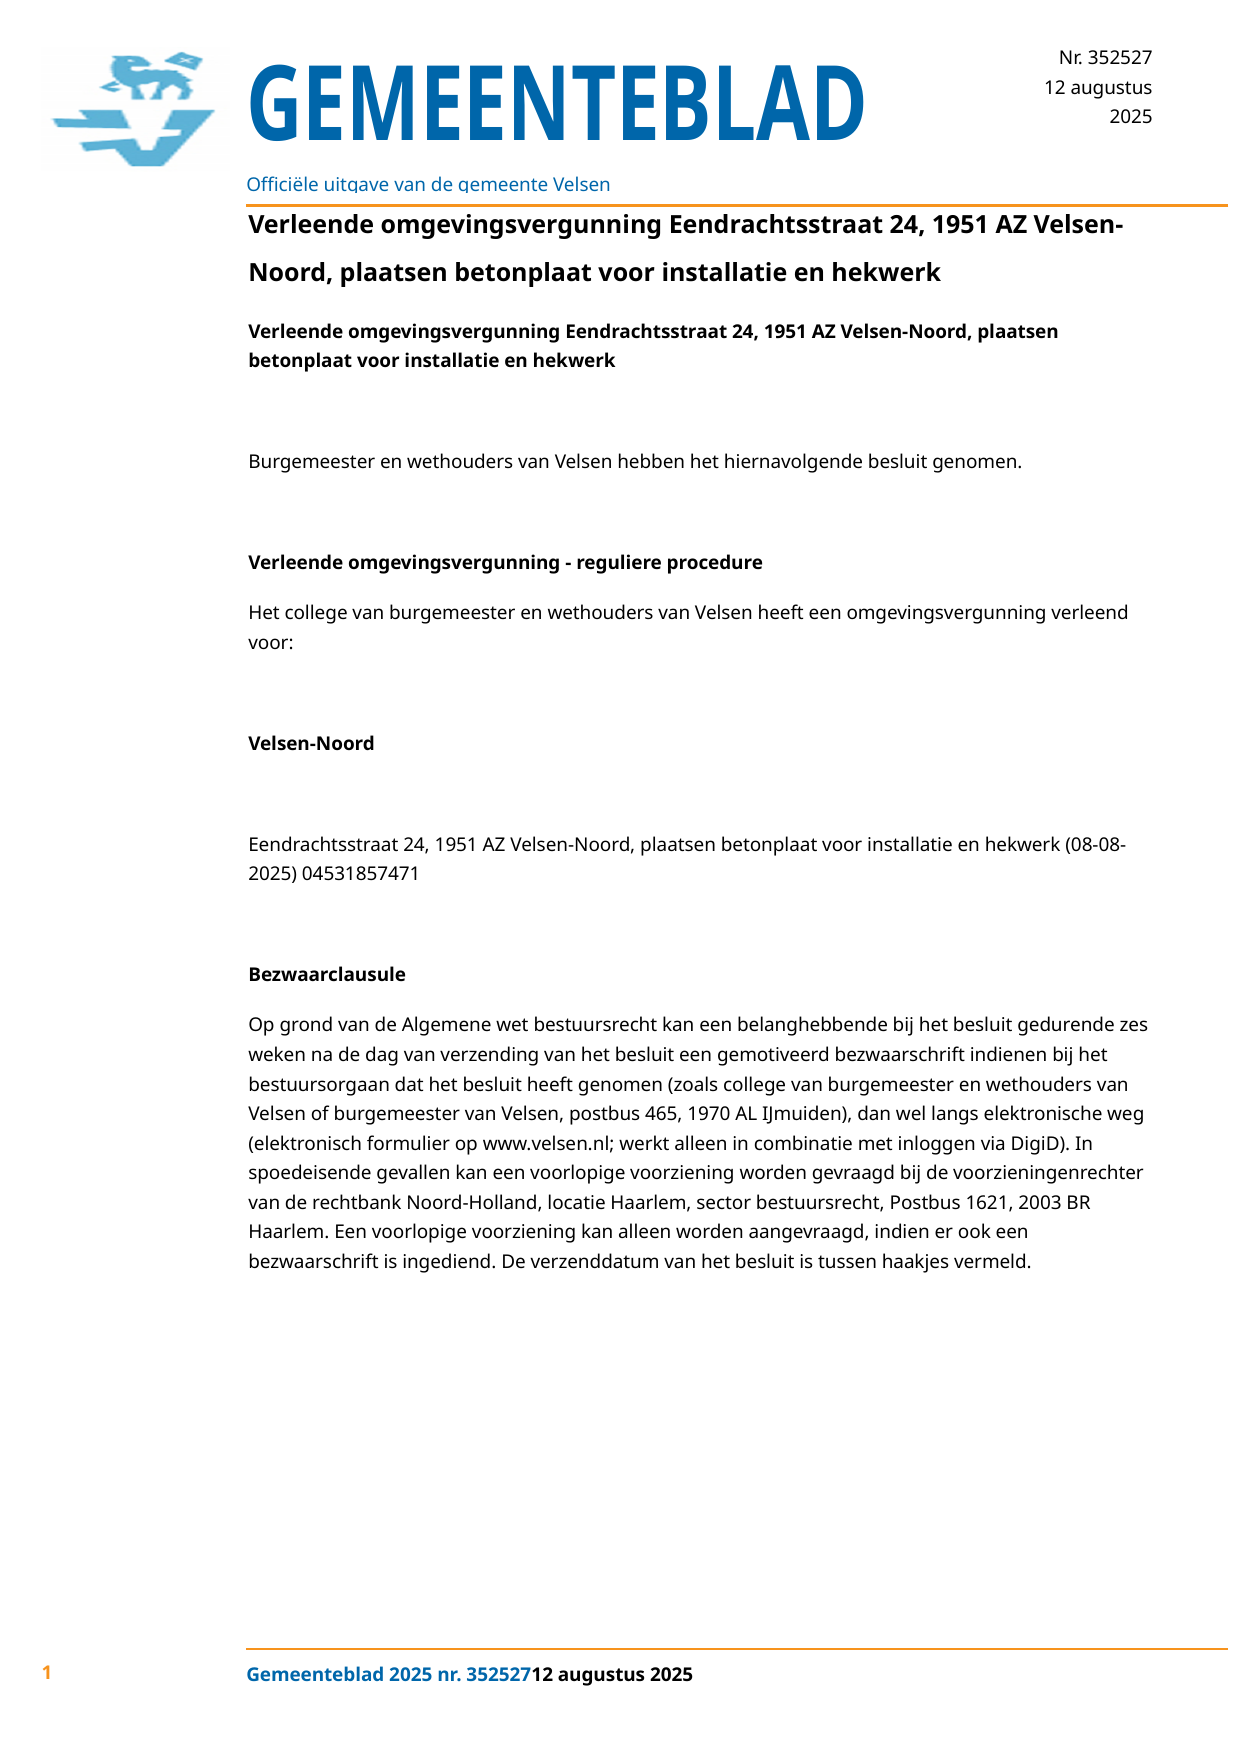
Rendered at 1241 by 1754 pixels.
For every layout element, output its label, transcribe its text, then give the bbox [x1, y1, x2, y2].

text Verleende omgevingsvergunning Eendrachtsstraat 24, 1951 AZ Velsen-Noord, plaatsen betonplaat voor installatie en hekwerk [248, 318, 1152, 373]
text Eendrachtsstraat 24, 1951 AZ Velsen-Noord, plaatsen betonplaat voor installatie en hekwerk (08-08-2025) 04531857471 [248, 831, 1152, 886]
text Velsen-Noord [248, 730, 1152, 756]
text Op grond van de Algemene wet bestuursrecht kan een belanghebbende bij het besluit gedurende zes weken na de dag van verzending van het besluit een gemotiveerd bezwaarschrift indienen bij het bestuursorgaan dat het besluit heeft genomen (zoals college van burgemeester en wethouders van Velsen of burgemeester van Velsen, postbus 465, 1970 AL IJmuiden), dan wel langs elektronische weg (elektronisch formulier op www.velsen.nl; werkt alleen in combinatie met inloggen via DigiD). In spoedeisende gevallen kan een voorlopige voorziening worden gevraagd bij de voorzieningenrechter van de rechtbank Noord-Holland, locatie Haarlem, sector bestuursrecht, Postbus 1621, 2003 BR Haarlem. Een voorlopige voorziening kan alleen worden aangevraagd, indien er ook een bezwaarschrift is ingediend. De verzenddatum van het besluit is tussen haakjes vermeld. [248, 1012, 1152, 1274]
text Verleende omgevingsvergunning Eendrachtsstraat 24, 1951 AZ Velsen-Noord, plaatsen betonplaat voor installatie en hekwerk [248, 207, 1152, 288]
text Het college van burgemeester en wethouders van Velsen heeft een omgevingsvergunning verleend voor: [248, 599, 1152, 655]
picture [41, 47, 231, 172]
text Bezwaarclausule [248, 961, 1152, 987]
text Burgemeester en wethouders van Velsen hebben het hiernavolgende besluit genomen. [248, 448, 1152, 474]
text Verleende omgevingsvergunning - reguliere procedure [248, 549, 1152, 575]
